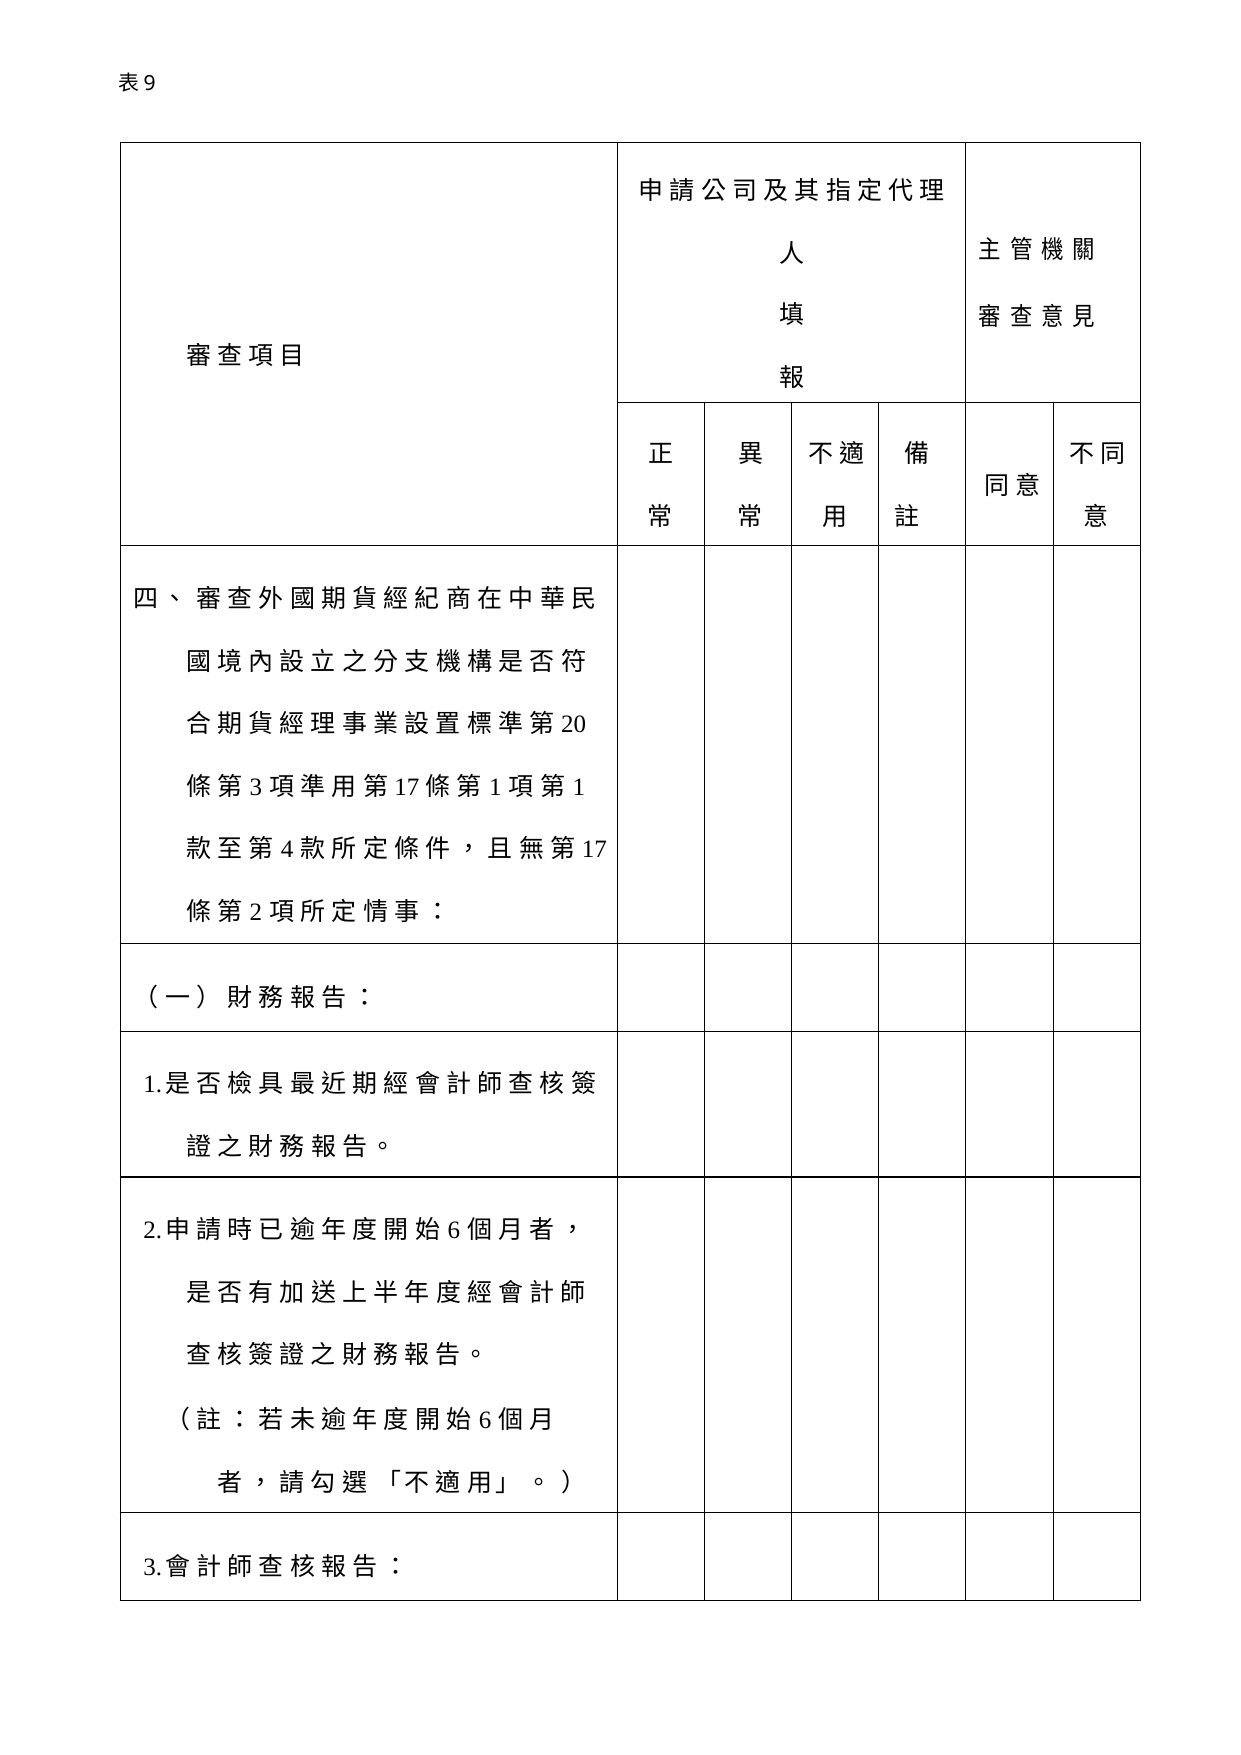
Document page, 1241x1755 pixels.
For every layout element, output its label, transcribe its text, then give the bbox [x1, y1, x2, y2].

table_cell [1054, 944, 1140, 1031]
table_cell [705, 1032, 791, 1176]
table_header 主管機關 審查意見 [966, 143, 1140, 402]
table_header 審查項目 [121, 143, 617, 545]
table_cell （一）財務報告： [121, 944, 617, 1031]
table_cell [618, 1178, 704, 1512]
table_cell 3.會計師查核報告： [121, 1513, 617, 1600]
table_cell [792, 1178, 878, 1512]
table_cell [966, 1513, 1053, 1600]
table_cell [1054, 546, 1140, 943]
table_cell [966, 1178, 1053, 1512]
table_cell 正 常 [618, 403, 704, 545]
table_cell 四、審查外國期貨經紀商在中華民國境內設立之分支機構是否符合期貨經理事業設置標準第20條第3項準用第17條第1項第1款至第4款所定條件，且無第17條第2項所定情事： [121, 546, 617, 943]
table_cell [1054, 1513, 1140, 1600]
table_cell [792, 546, 878, 943]
table_cell 1.是否檢具最近期經會計師查核簽證之財務報告。 [121, 1032, 617, 1176]
table_cell [879, 944, 965, 1031]
table_cell [705, 1178, 791, 1512]
table_cell [618, 944, 704, 1031]
table_cell [966, 1032, 1053, 1176]
table_cell 異 常 [705, 403, 791, 545]
table_cell [618, 1513, 704, 1600]
table_cell 2.申請時已逾年度開始6個月者，是否有加送上半年度經會計師查核簽證之財務報告。 （註：若未逾年度開始6個月者，請勾選「不適用」。） [121, 1178, 617, 1512]
table_cell [705, 944, 791, 1031]
table_cell [879, 546, 965, 943]
table_cell [618, 1032, 704, 1176]
table_header 申請公司及其指定代理人 填 報 [618, 143, 965, 402]
table_cell [792, 1032, 878, 1176]
table_cell [966, 546, 1053, 943]
table_cell [1054, 1032, 1140, 1176]
table_cell 不適用 [792, 403, 878, 545]
table_cell [792, 1513, 878, 1600]
table_cell [792, 944, 878, 1031]
table_cell [966, 944, 1053, 1031]
table_cell [618, 546, 704, 943]
table_cell [879, 1513, 965, 1600]
table_cell [879, 1032, 965, 1176]
table_cell 備 註 [879, 403, 965, 545]
table_cell [1054, 1178, 1140, 1512]
table_cell [705, 546, 791, 943]
table_cell 同意 [966, 403, 1053, 545]
table_cell [879, 1178, 965, 1512]
table_cell [705, 1513, 791, 1600]
table_cell 不同意 [1054, 403, 1140, 545]
